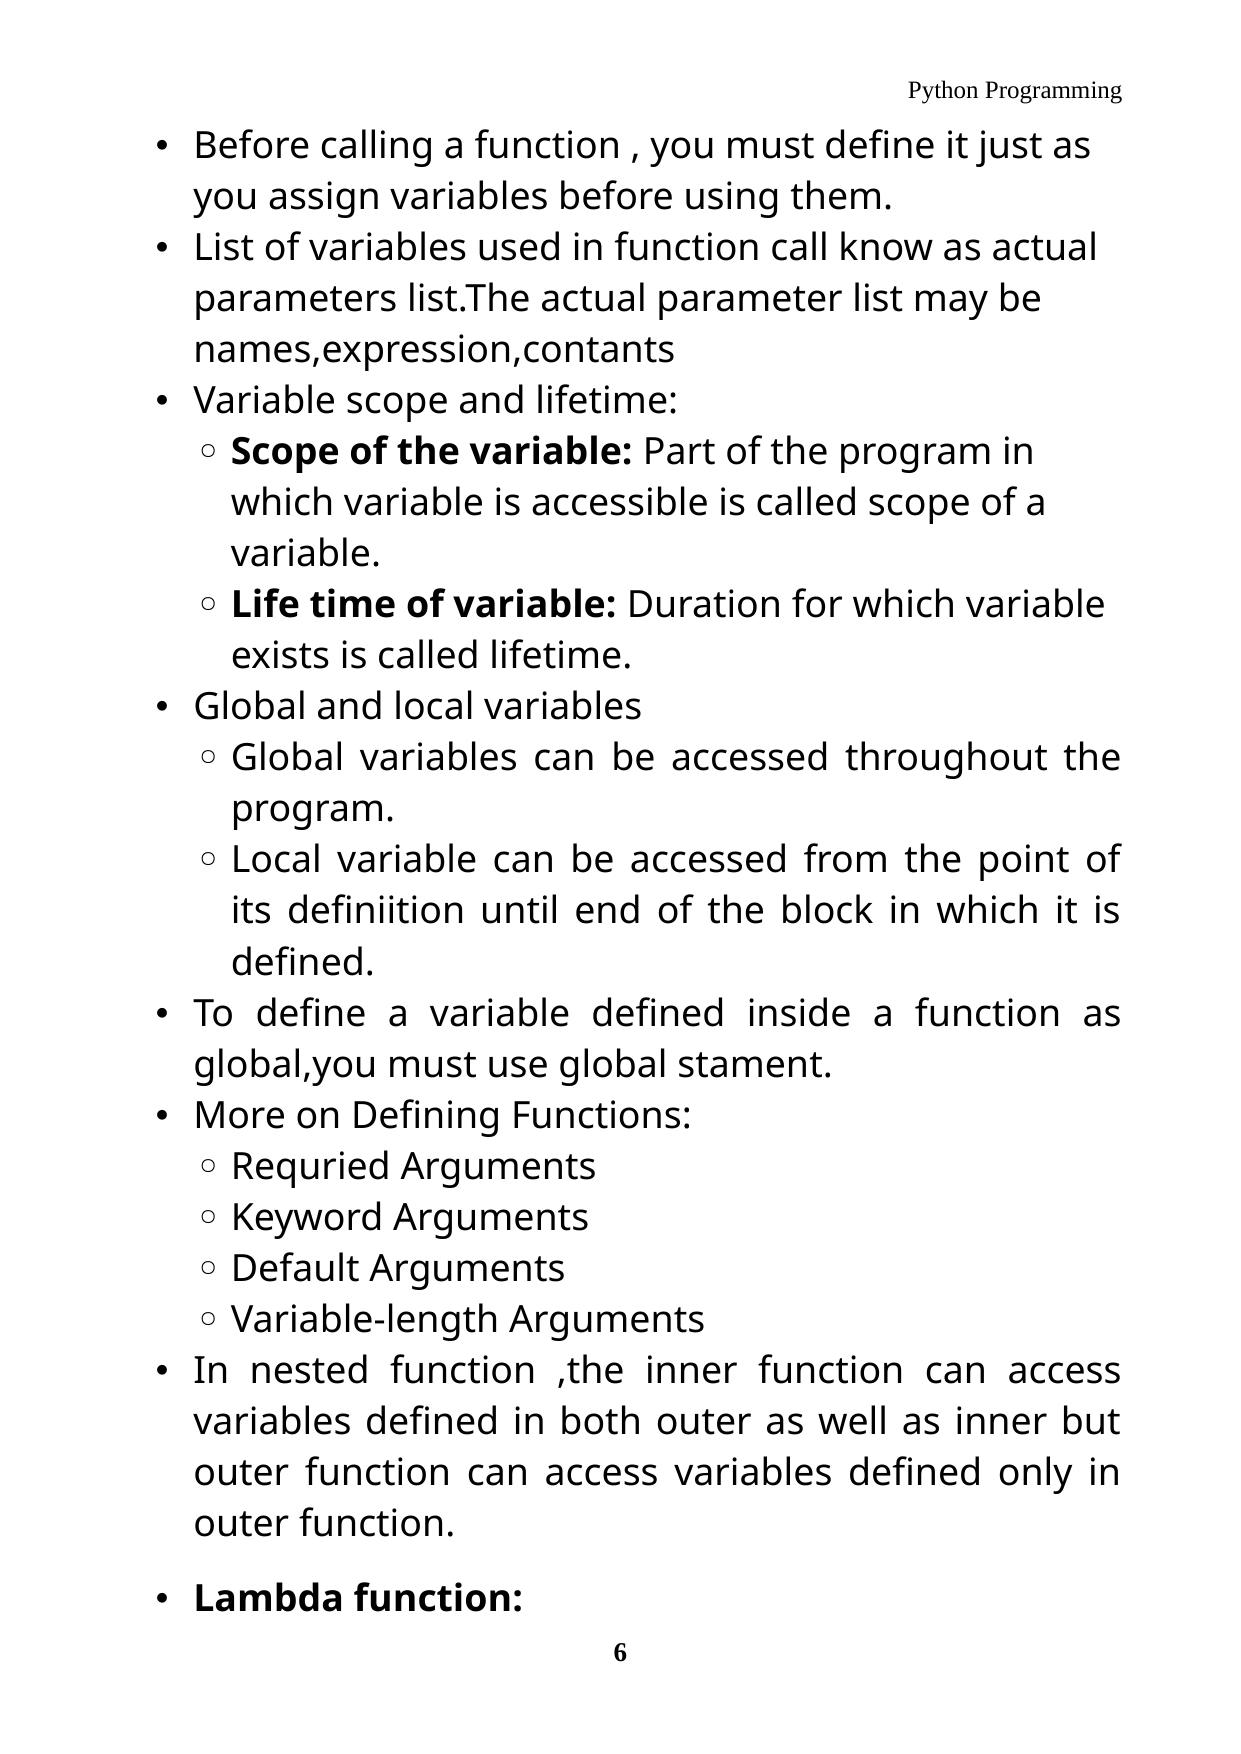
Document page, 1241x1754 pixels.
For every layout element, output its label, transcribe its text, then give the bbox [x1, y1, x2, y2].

list In nested function ,the inner function can access variables defined in both outer as well as inner but outer function can access variables defined only in outer function. [156, 1343, 1122, 1547]
list Global and local variables [156, 679, 1122, 731]
list Keyword Arguments [193, 1190, 1122, 1241]
list Before calling a function , you must define it just as you assign variables before using them. [156, 118, 1122, 220]
list Lambda function: [156, 1571, 1122, 1622]
list Requried Arguments [193, 1139, 1122, 1190]
list Variable scope and lifetime: [156, 373, 1122, 424]
list Local variable can be accessed from the point of its definiition until end of the block in which it is defined. [193, 833, 1122, 986]
list Life time of variable: Duration for which variable exists is called lifetime. [193, 577, 1122, 679]
list Scope of the variable: Part of the program in which variable is accessible is called scope of a variable. [193, 424, 1122, 577]
list Variable-length Arguments [193, 1292, 1122, 1343]
list Default Arguments [193, 1241, 1122, 1292]
list To define a variable defined inside a function as global,you must use global stament. [156, 986, 1122, 1088]
list Global variables can be accessed throughout the program. [193, 731, 1122, 833]
list More on Defining Functions: [156, 1088, 1122, 1139]
list List of variables used in function call know as actual parameters list.The actual parameter list may be names,expression,contants [156, 220, 1122, 373]
